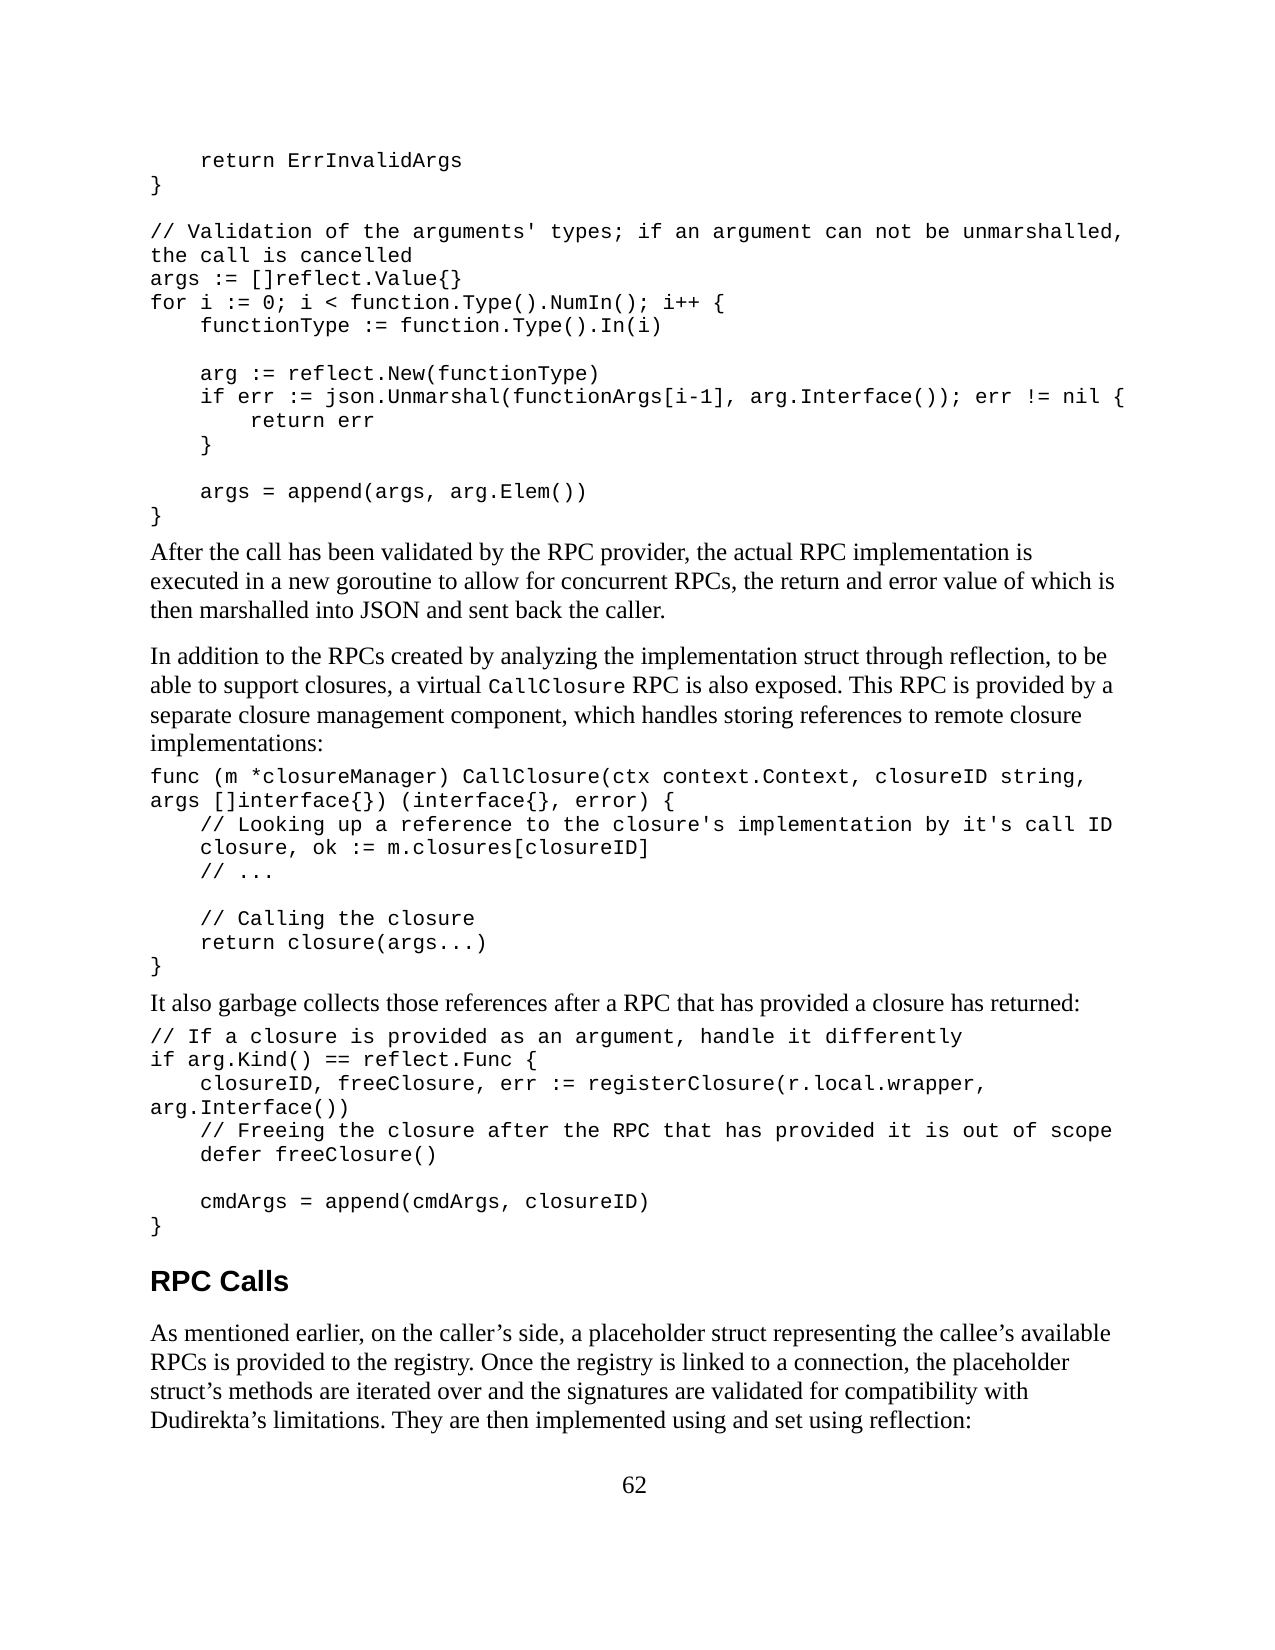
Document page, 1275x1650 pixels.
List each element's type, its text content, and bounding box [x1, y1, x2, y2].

text arg := reflect.New(functionType) [150, 363, 1125, 386]
text // If a closure is provided as an argument, handle it differently [150, 1026, 1125, 1049]
text // Calling the closure [150, 908, 1125, 932]
text cmdArgs = append(cmdArgs, closureID) [150, 1191, 1125, 1215]
subtitle RPC Calls [150, 1263, 1125, 1297]
text func (m *closureManager) CallClosure(ctx context.Context, closureID string, args []interface{}) (interface{}, error) { [150, 766, 1125, 813]
text } [150, 955, 1125, 979]
text As mentioned earlier, on the caller’s side, a placeholder struct representing the callee’s available RPCs is provided to the registry. Once the registry is linked to a connection, the placeholder struct’s methods are iterated over and the signatures are validated for compatibility with Dudirekta’s limitations. They are then implemented using and set using reflection: [150, 1318, 1125, 1433]
text } [150, 505, 1125, 528]
text closureID, freeClosure, err := registerClosure(r.local.wrapper, arg.Interface()) [150, 1073, 1125, 1120]
text if err := json.Unmarshal(functionArgs[i-1], arg.Interface()); err != nil { [150, 386, 1125, 410]
text // ... [150, 861, 1125, 884]
text } [150, 174, 1125, 197]
text return err [150, 410, 1125, 434]
text functionType := function.Type().In(i) [150, 316, 1125, 339]
text if arg.Kind() == reflect.Func { [150, 1049, 1125, 1073]
text It also garbage collects those references after a RPC that has provided a closure has returned: [150, 988, 1125, 1017]
text } [150, 434, 1125, 457]
text args = append(args, arg.Elem()) [150, 481, 1125, 505]
text return ErrInvalidArgs [150, 150, 1125, 174]
text } [150, 1215, 1125, 1238]
text for i := 0; i < function.Type().NumIn(); i++ { [150, 292, 1125, 316]
text defer freeClosure() [150, 1144, 1125, 1168]
text In addition to the RPCs created by analyzing the implementation struct through reflection, to be able to support closures, a virtual CallClosure RPC is also exposed. This RPC is provided by a separate closure management component, which handles storing references to remote closure implementations: [150, 641, 1125, 757]
text args := []reflect.Value{} [150, 268, 1125, 292]
text // Looking up a reference to the closure's implementation by it's call ID [150, 813, 1125, 837]
text // Freeing the closure after the RPC that has provided it is out of scope [150, 1120, 1125, 1144]
text After the call has been validated by the RPC provider, the actual RPC implementation is executed in a new goroutine to allow for concurrent RPCs, the return and error value of which is then marshalled into JSON and sent back the caller. [150, 537, 1125, 623]
text // Validation of the arguments' types; if an argument can not be unmarshalled, the call is cancelled [150, 221, 1125, 268]
text return closure(args...) [150, 932, 1125, 955]
text closure, ok := m.closures[closureID] [150, 837, 1125, 861]
